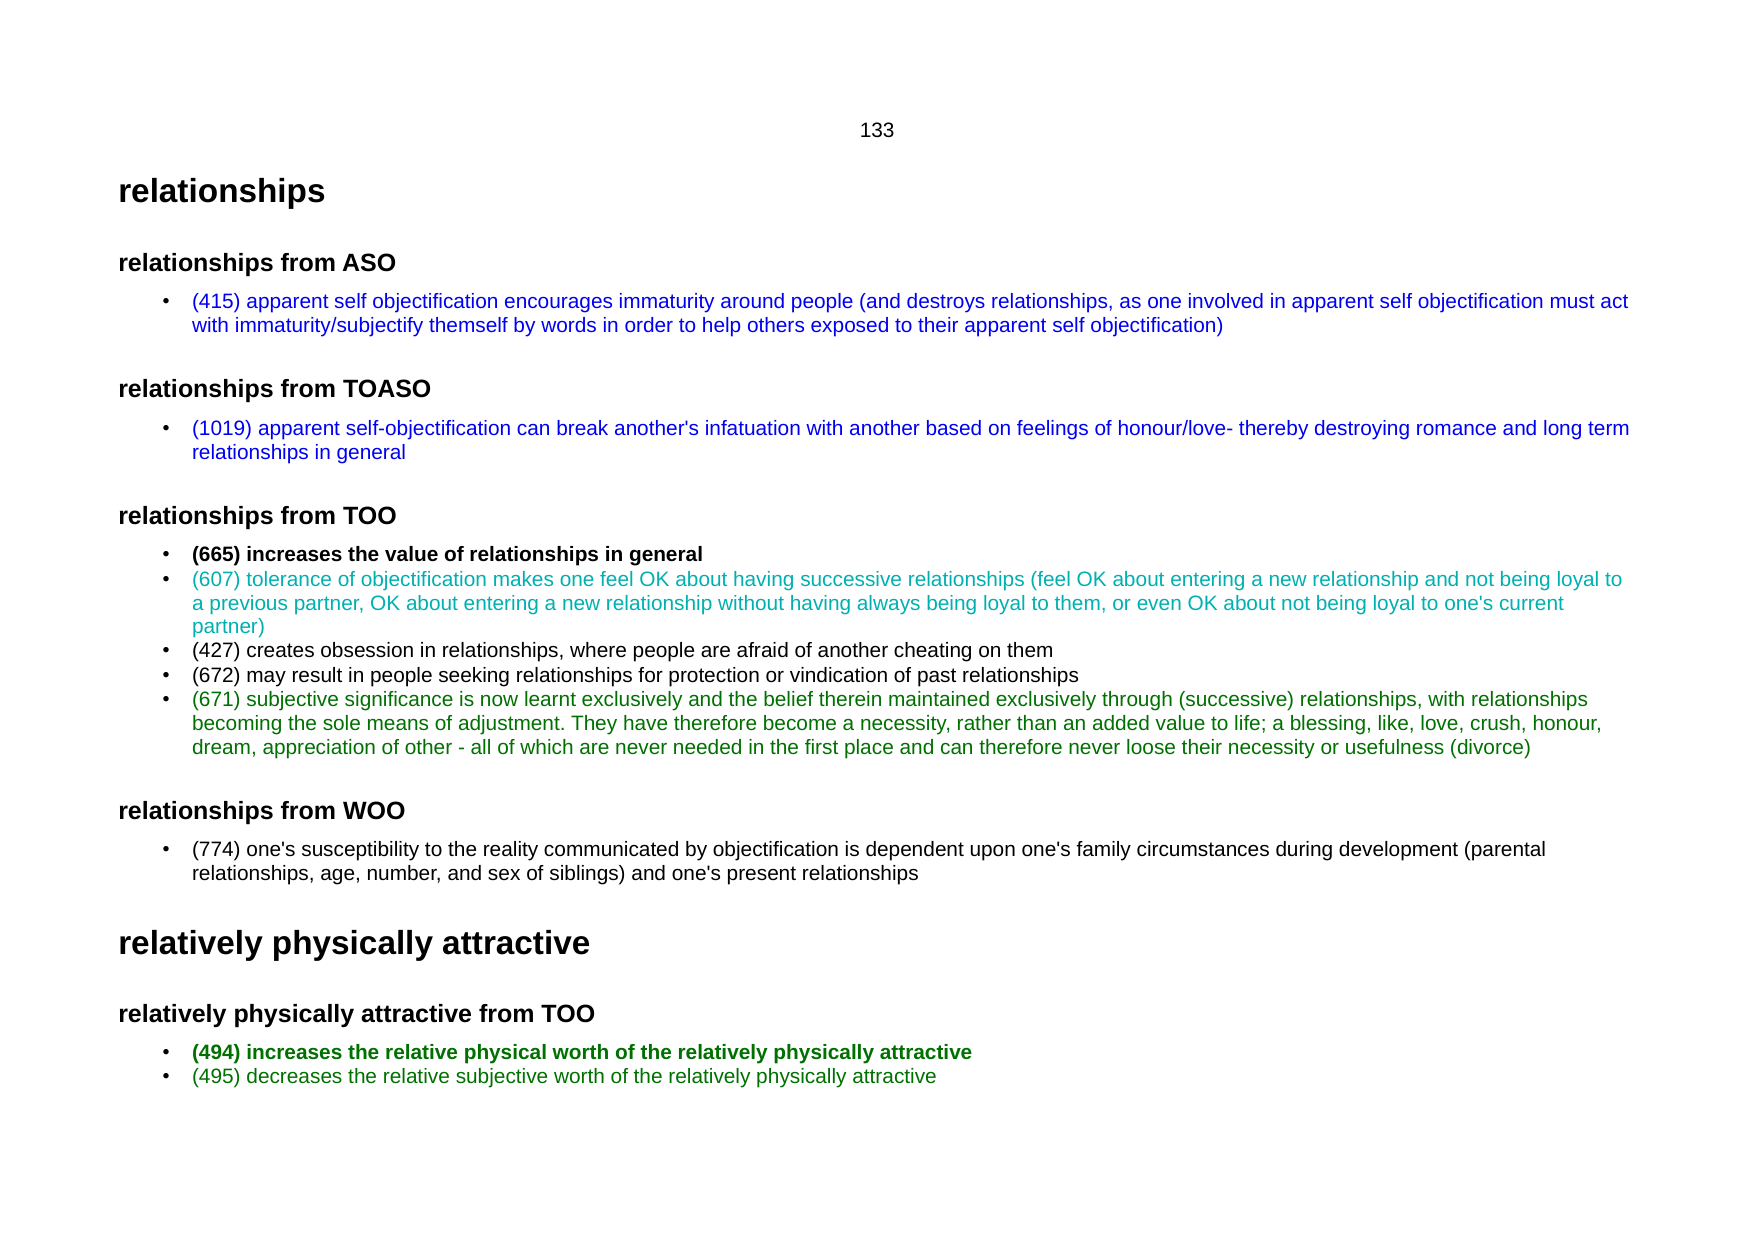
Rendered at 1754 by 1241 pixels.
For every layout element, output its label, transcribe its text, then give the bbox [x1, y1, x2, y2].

subtitle relationships from ASO [118, 247, 1636, 276]
list (415) apparent self objectification encourages immaturity around people (and destroys relationships, as one involved in apparent self objectification must act with immaturity/subjectify themself by words in order to help others exposed to their apparent self objectification) [162, 289, 1636, 337]
list (495) decreases the relative subjective worth of the relatively physically attractive [162, 1064, 1636, 1088]
list (427) creates obsession in relationships, where people are afraid of another cheating on them [162, 638, 1636, 662]
list (494) increases the relative physical worth of the relatively physically attractive [162, 1040, 1636, 1064]
subtitle relatively physically attractive [118, 923, 1636, 961]
list (665) increases the value of relationships in general [162, 542, 1636, 566]
list (671) subjective significance is now learnt exclusively and the belief therein maintained exclusively through (successive) relationships, with relationships becoming the sole means of adjustment. They have therefore become a necessity, rather than an added value to life; a blessing, like, love, crush, honour, dream, appreciation of other - all of which are never needed in the first place and can therefore never loose their necessity or usefulness (divorce) [162, 686, 1636, 758]
subtitle relationships from WOO [118, 796, 1636, 825]
subtitle relatively physically attractive from TOO [118, 999, 1636, 1027]
list (774) one's susceptibility to the reality communicated by objectification is dependent upon one's family circumstances during development (parental relationships, age, number, and sex of siblings) and one's present relationships [162, 837, 1636, 885]
list (1019) apparent self-objectification can break another's infatuation with another based on feelings of honour/love- thereby destroying romance and long term relationships in general [162, 416, 1636, 463]
list (672) may result in people seeking relationships for protection or vindication of past relationships [162, 662, 1636, 686]
list (607) tolerance of objectification makes one feel OK about having successive relationships (feel OK about entering a new relationship and not being loyal to a previous partner, OK about entering a new relationship without having always being loyal to them, or even OK about not being loyal to one's current partner) [162, 566, 1636, 638]
subtitle relationships [118, 172, 1636, 210]
subtitle relationships from TOASO [118, 374, 1636, 403]
subtitle relationships from TOO [118, 501, 1636, 530]
